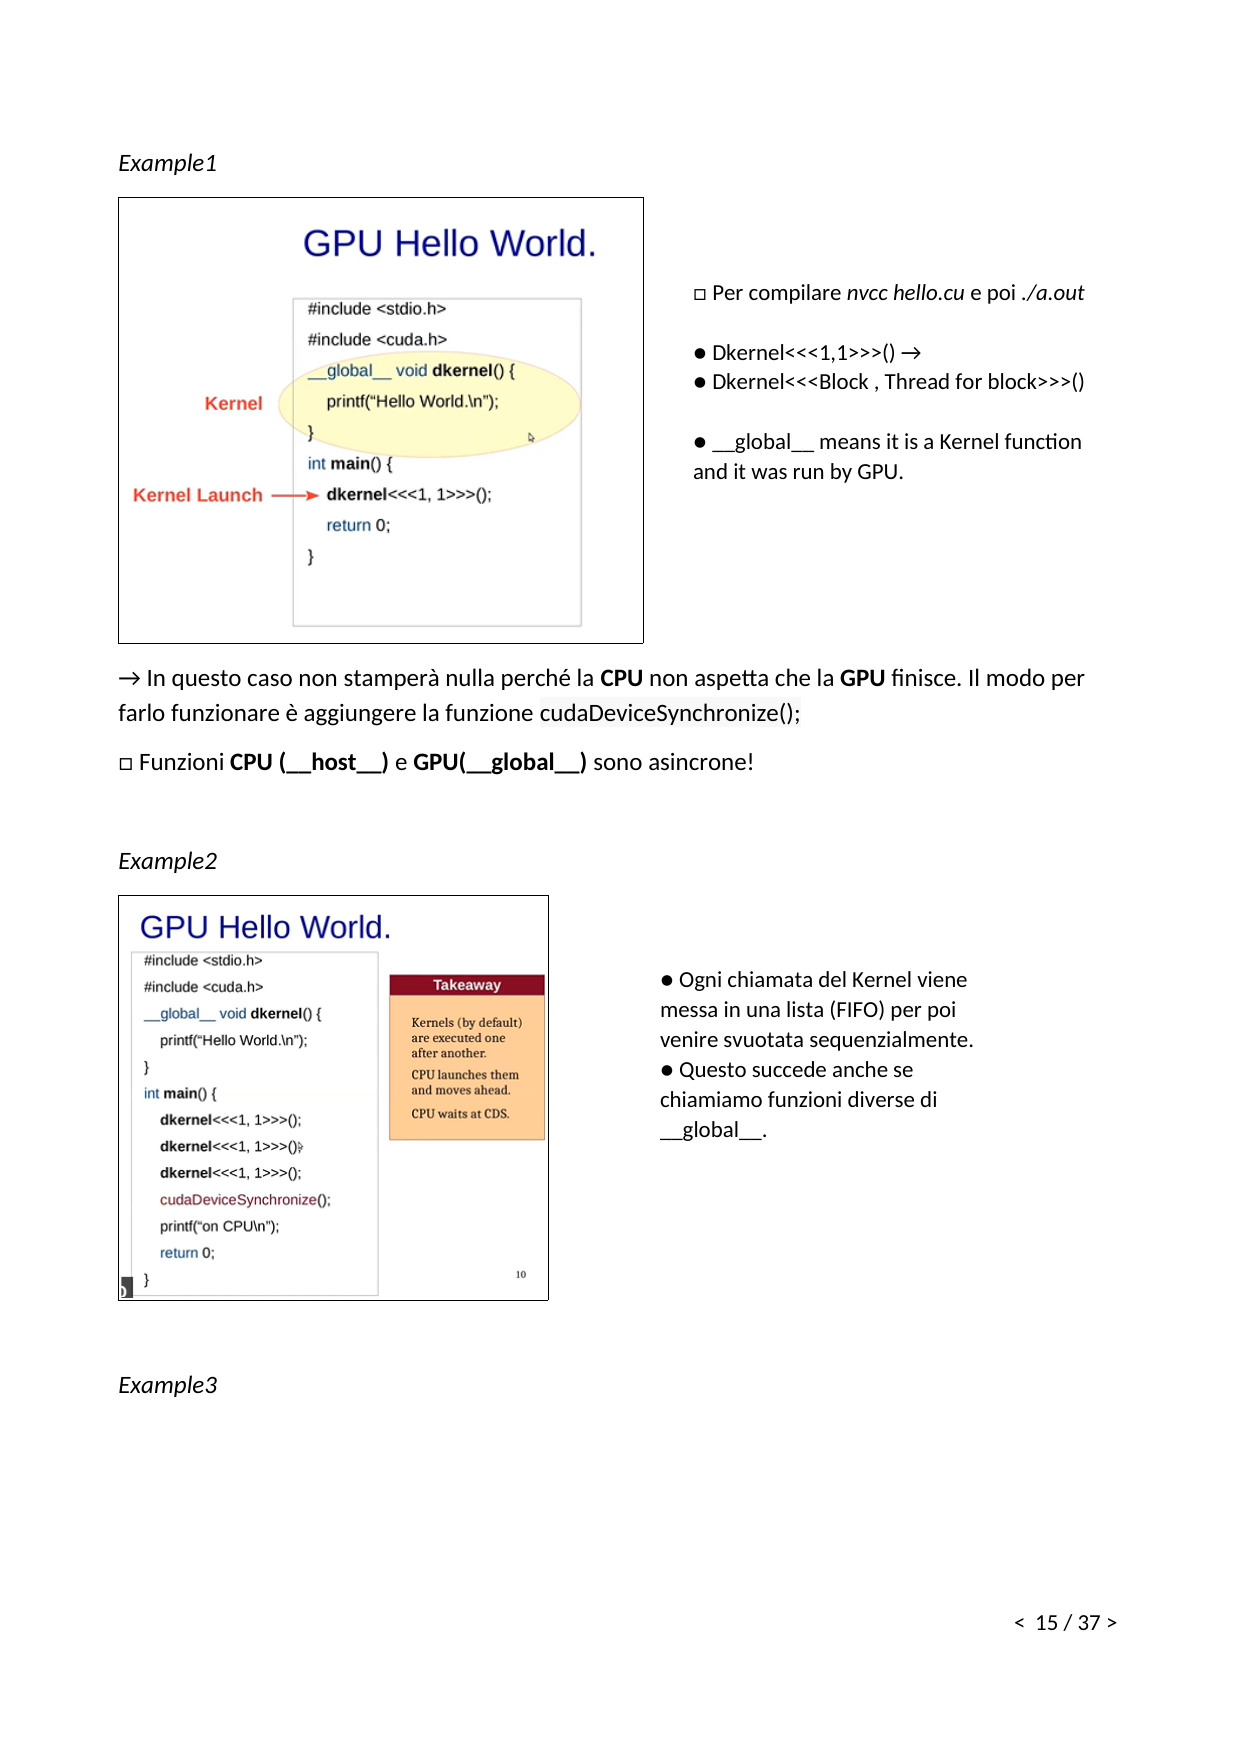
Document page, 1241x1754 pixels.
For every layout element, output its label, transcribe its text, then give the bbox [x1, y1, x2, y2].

text Example1 [118, 148, 1122, 178]
text □ Funzioni CPU (__host__) e GPU(__global__) sono asincrone! [118, 746, 1122, 777]
text Example3 [118, 1369, 1122, 1399]
text → In questo caso non stamperà nulla perché la CPU non aspetta che la GPU finisce. Il modo per farlo funzionare è aggiungere la funzione cudaDeviceSynchronize(); [118, 662, 1122, 727]
picture [121, 898, 545, 1298]
picture [121, 200, 641, 640]
text Example2 [118, 846, 1122, 876]
